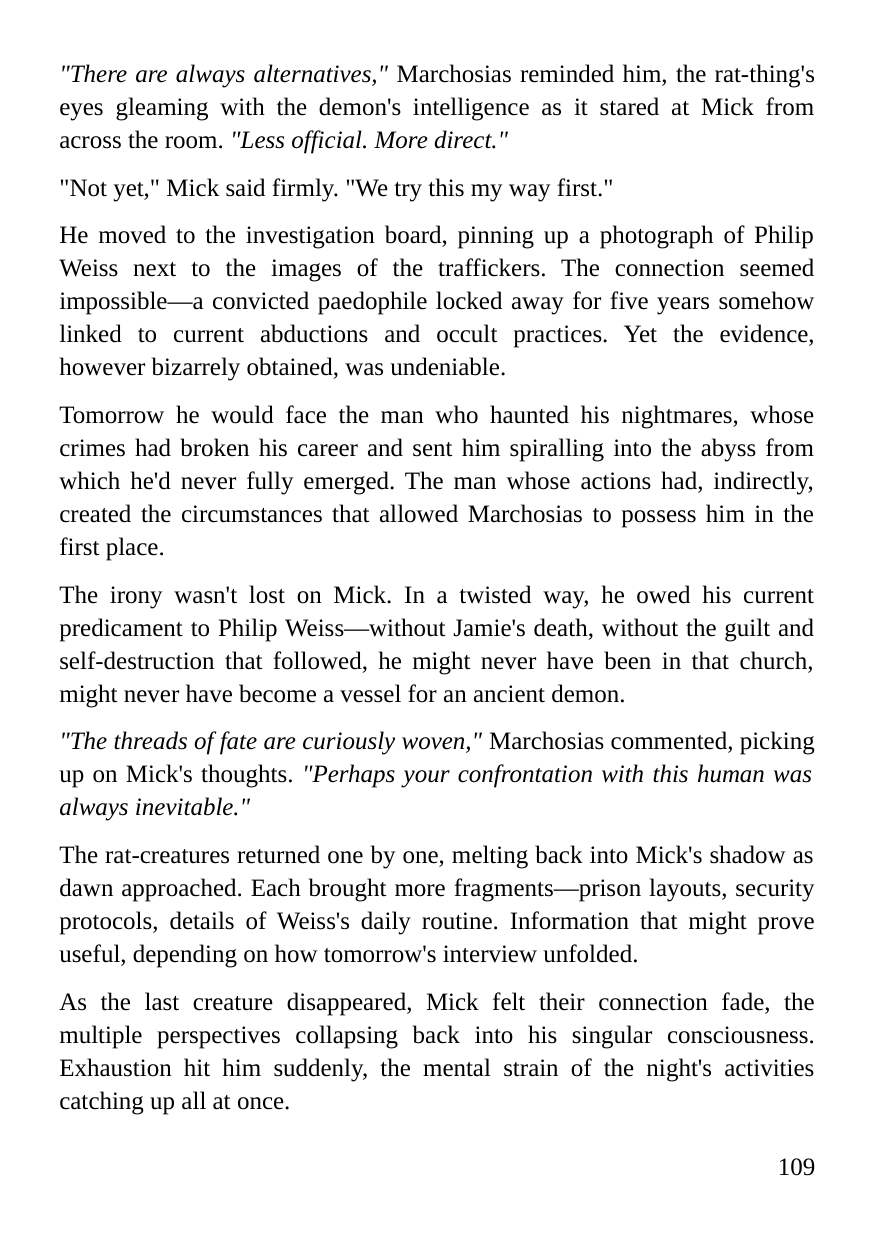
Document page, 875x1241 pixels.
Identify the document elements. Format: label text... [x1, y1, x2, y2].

text The rat-creatures returned one by one, melting back into Mick's shadow as dawn approached. Each brought more fragments—prison layouts, security protocols, details of Weiss's daily routine. Information that might prove useful, depending on how tomorrow's interview unfolded. [59, 840, 815, 968]
text The irony wasn't lost on Mick. In a twisted way, he owed his current predicament to Philip Weiss—without Jamie's death, without the guilt and self-destruction that followed, he might never have been in that church, might never have become a vessel for an ancient demon. [59, 580, 815, 707]
text As the last creature disappeared, Mick felt their connection fade, the multiple perspectives collapsing back into his singular consciousness. Exhaustion hit him suddenly, the mental strain of the night's activities catching up all at once. [59, 987, 815, 1114]
text He moved to the investigation board, pinning up a photograph of Philip Weiss next to the images of the traffickers. The connection seemed impossible—a convicted paedophile locked away for five years somehow linked to current abductions and occult practices. Yet the evidence, however bizarrely obtained, was undeniable. [59, 220, 815, 381]
text "There are always alternatives," Marchosias reminded him, the rat-thing's eyes gleaming with the demon's intelligence as it stared at Mick from across the room. "Less official. More direct." [59, 59, 815, 154]
text "Not yet," Mick said firmly. "We try this my way first." [59, 173, 815, 201]
text "The threads of fate are curiously woven," Marchosias commented, picking up on Mick's thoughts. "Perhaps your confrontation with this human was always inevitable." [59, 726, 815, 821]
text Tomorrow he would face the man who haunted his nightmares, whose crimes had broken his career and sent him spiralling into the abyss from which he'd never fully emerged. The man whose actions had, indirectly, created the circumstances that allowed Marchosias to possess him in the first place. [59, 400, 815, 561]
